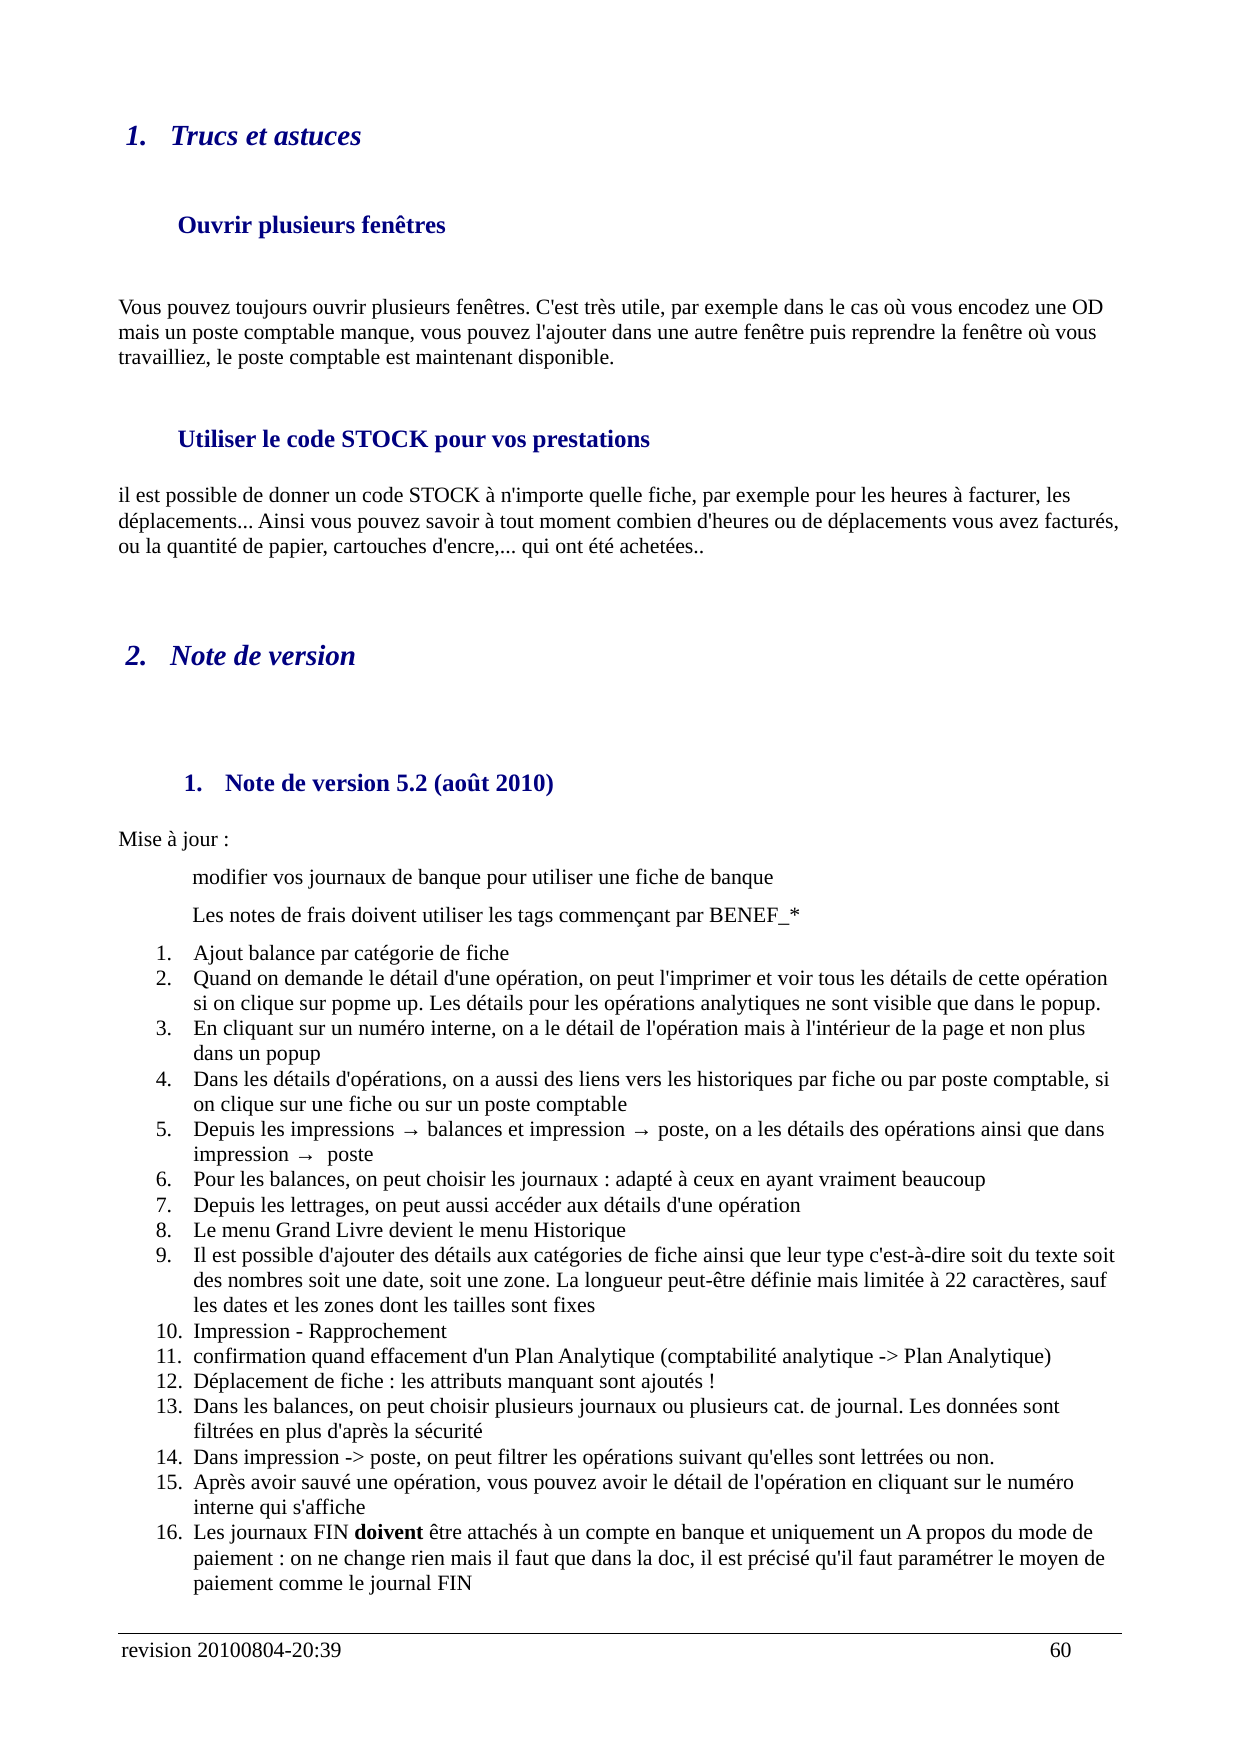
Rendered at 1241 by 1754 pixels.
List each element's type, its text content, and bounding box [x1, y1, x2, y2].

text Mise à jour : [118, 826, 1122, 852]
text Les notes de frais doivent utiliser les tags commençant par BENEF_* [118, 902, 1122, 927]
subtitle Note de version [118, 638, 1122, 672]
list Après avoir sauvé une opération, vous pouvez avoir le détail de l'opération en cliquant sur le numéro interne qui s'affiche [156, 1469, 1122, 1519]
subtitle Utiliser le code STOCK pour vos prestations [177, 424, 1122, 453]
list Ajout balance par catégorie de fiche [156, 939, 1122, 965]
list Les journaux FIN doivent être attachés à un compte en banque et uniquement un A propos du mode de paiement : on ne change rien mais il faut que dans la doc, il est précisé qu'il faut paramétrer le moyen de paiement comme le journal FIN [156, 1519, 1122, 1595]
text Vous pouvez toujours ouvrir plusieurs fenêtres. C'est très utile, par exemple dans le cas où vous encodez une OD mais un poste comptable manque, vous pouvez l'ajouter dans une autre fenêtre puis reprendre la fenêtre où vous travailliez, le poste comptable est maintenant disponible. [118, 294, 1122, 369]
list Dans impression -> poste, on peut filtrer les opérations suivant qu'elles sont lettrées ou non. [156, 1444, 1122, 1469]
list En cliquant sur un numéro interne, on a le détail de l'opération mais à l'intérieur de la page et non plus dans un popup [156, 1015, 1122, 1066]
list Depuis les lettrages, on peut aussi accéder aux détails d'une opération [156, 1192, 1122, 1217]
list Depuis les impressions → balances et impression → poste, on a les détails des opérations ainsi que dans impression → poste [156, 1116, 1122, 1166]
text modifier vos journaux de banque pour utiliser une fiche de banque [118, 864, 1122, 889]
list confirmation quand effacement d'un Plan Analytique (comptabilité analytique -> Plan Analytique) [156, 1343, 1122, 1368]
list Dans les balances, on peut choisir plusieurs journaux ou plusieurs cat. de journal. Les données sont filtrées en plus d'après la sécurité [156, 1393, 1122, 1444]
list Il est possible d'ajouter des détails aux catégories de fiche ainsi que leur type c'est-à-dire soit du texte soit des nombres soit une date, soit une zone. La longueur peut-être définie mais limitée à 22 caractères, sauf les dates et les zones dont les tailles sont fixes [156, 1242, 1122, 1318]
subtitle Trucs et astuces [118, 118, 1122, 152]
list Pour les balances, on peut choisir les journaux : adapté à ceux en ayant vraiment beaucoup [156, 1166, 1122, 1192]
list Le menu Grand Livre devient le menu Historique [156, 1217, 1122, 1242]
list Dans les détails d'opérations, on a aussi des liens vers les historiques par fiche ou par poste comptable, si on clique sur une fiche ou sur un poste comptable [156, 1066, 1122, 1116]
subtitle Note de version 5.2 (août 2010) [177, 768, 1122, 797]
list Impression - Rapprochement [156, 1318, 1122, 1343]
text il est possible de donner un code STOCK à n'importe quelle fiche, par exemple pour les heures à facturer, les déplacements... Ainsi vous pouvez savoir à tout moment combien d'heures ou de déplacements vous avez facturés, ou la quantité de papier, cartouches d'encre,... qui ont été achetées.. [118, 482, 1122, 558]
list Quand on demande le détail d'une opération, on peut l'imprimer et voir tous les détails de cette opération si on clique sur popme up. Les détails pour les opérations analytiques ne sont visible que dans le popup. [156, 965, 1122, 1015]
subtitle Ouvrir plusieurs fenêtres [177, 211, 1122, 239]
list Déplacement de fiche : les attributs manquant sont ajoutés ! [156, 1368, 1122, 1393]
